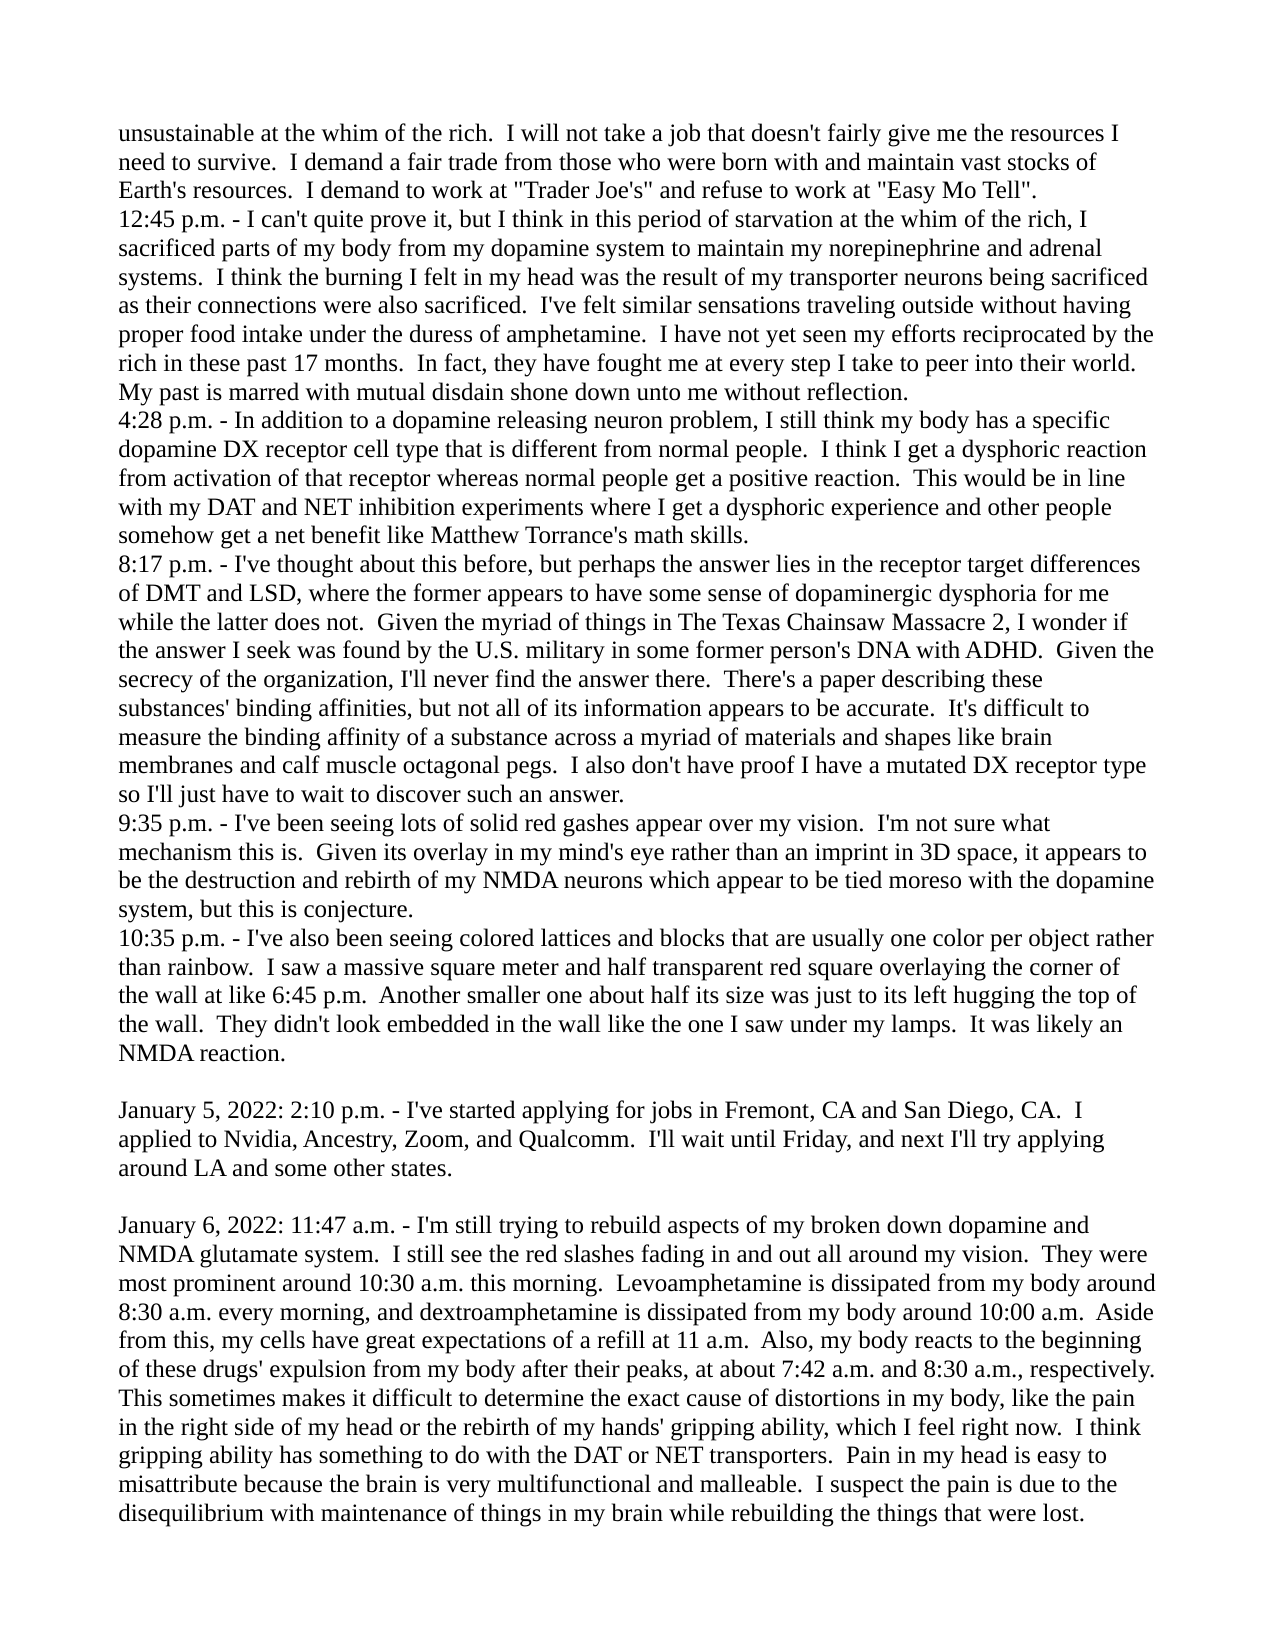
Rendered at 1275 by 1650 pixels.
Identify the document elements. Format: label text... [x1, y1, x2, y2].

text 4:28 p.m. - In addition to a dopamine releasing neuron problem, I still think my body has a specific dopamine DX receptor cell type that is different from normal people. I think I get a dysphoric reaction from activation of that receptor whereas normal people get a positive reaction. This would be in line with my DAT and NET inhibition experiments where I get a dysphoric experience and other people somehow get a net benefit like Matthew Torrance's math skills. [118, 406, 1157, 549]
text 9:35 p.m. - I've been seeing lots of solid red gashes appear over my vision. I'm not sure what mechanism this is. Given its overlay in my mind's eye rather than an imprint in 3D space, it appears to be the destruction and rebirth of my NMDA neurons which appear to be tied moreso with the dopamine system, but this is conjecture. [118, 808, 1157, 923]
text January 6, 2022: 11:47 a.m. - I'm still trying to rebuild aspects of my broken down dopamine and NMDA glutamate system. I still see the red slashes fading in and out all around my vision. They were most prominent around 10:30 a.m. this morning. Levoamphetamine is dissipated from my body around 8:30 a.m. every morning, and dextroamphetamine is dissipated from my body around 10:00 a.m. Aside from this, my cells have great expectations of a refill at 11 a.m. Also, my body reacts to the beginning of these drugs' expulsion from my body after their peaks, at about 7:42 a.m. and 8:30 a.m., respectively. This sometimes makes it difficult to determine the exact cause of distortions in my body, like the pain in the right side of my head or the rebirth of my hands' gripping ability, which I feel right now. I think gripping ability has something to do with the DAT or NET transporters. Pain in my head is easy to misattribute because the brain is very multifunctional and malleable. I suspect the pain is due to the disequilibrium with maintenance of things in my brain while rebuilding the things that were lost. [118, 1211, 1157, 1527]
text 12:45 p.m. - I can't quite prove it, but I think in this period of starvation at the whim of the rich, I sacrificed parts of my body from my dopamine system to maintain my norepinephrine and adrenal systems. I think the burning I felt in my head was the result of my transporter neurons being sacrificed as their connections were also sacrificed. I've felt similar sensations traveling outside without having proper food intake under the duress of amphetamine. I have not yet seen my efforts reciprocated by the rich in these past 17 months. In fact, they have fought me at every step I take to peer into their world. My past is marred with mutual disdain shone down unto me without reflection. [118, 204, 1157, 406]
text 10:35 p.m. - I've also been seeing colored lattices and blocks that are usually one color per object rather than rainbow. I saw a massive square meter and half transparent red square overlaying the corner of the wall at like 6:45 p.m. Another smaller one about half its size was just to its left hugging the top of the wall. They didn't look embedded in the wall like the one I saw under my lamps. It was likely an NMDA reaction. [118, 923, 1157, 1067]
text 8:17 p.m. - I've thought about this before, but perhaps the answer lies in the receptor target differences of DMT and LSD, where the former appears to have some sense of dopaminergic dysphoria for me while the latter does not. Given the myriad of things in The Texas Chainsaw Massacre 2, I wonder if the answer I seek was found by the U.S. military in some former person's DNA with ADHD. Given the secrecy of the organization, I'll never find the answer there. There's a paper describing these substances' binding affinities, but not all of its information appears to be accurate. It's difficult to measure the binding affinity of a substance across a myriad of materials and shapes like brain membranes and calf muscle octagonal pegs. I also don't have proof I have a mutated DX receptor type so I'll just have to wait to discover such an answer. [118, 549, 1157, 808]
text unsustainable at the whim of the rich. I will not take a job that doesn't fairly give me the resources I need to survive. I demand a fair trade from those who were born with and maintain vast stocks of Earth's resources. I demand to work at "Trader Joe's" and refuse to work at "Easy Mo Tell". [118, 118, 1157, 204]
text January 5, 2022: 2:10 p.m. - I've started applying for jobs in Fremont, CA and San Diego, CA. I applied to Nvidia, Ancestry, Zoom, and Qualcomm. I'll wait until Friday, and next I'll try applying around LA and some other states. [118, 1096, 1157, 1182]
